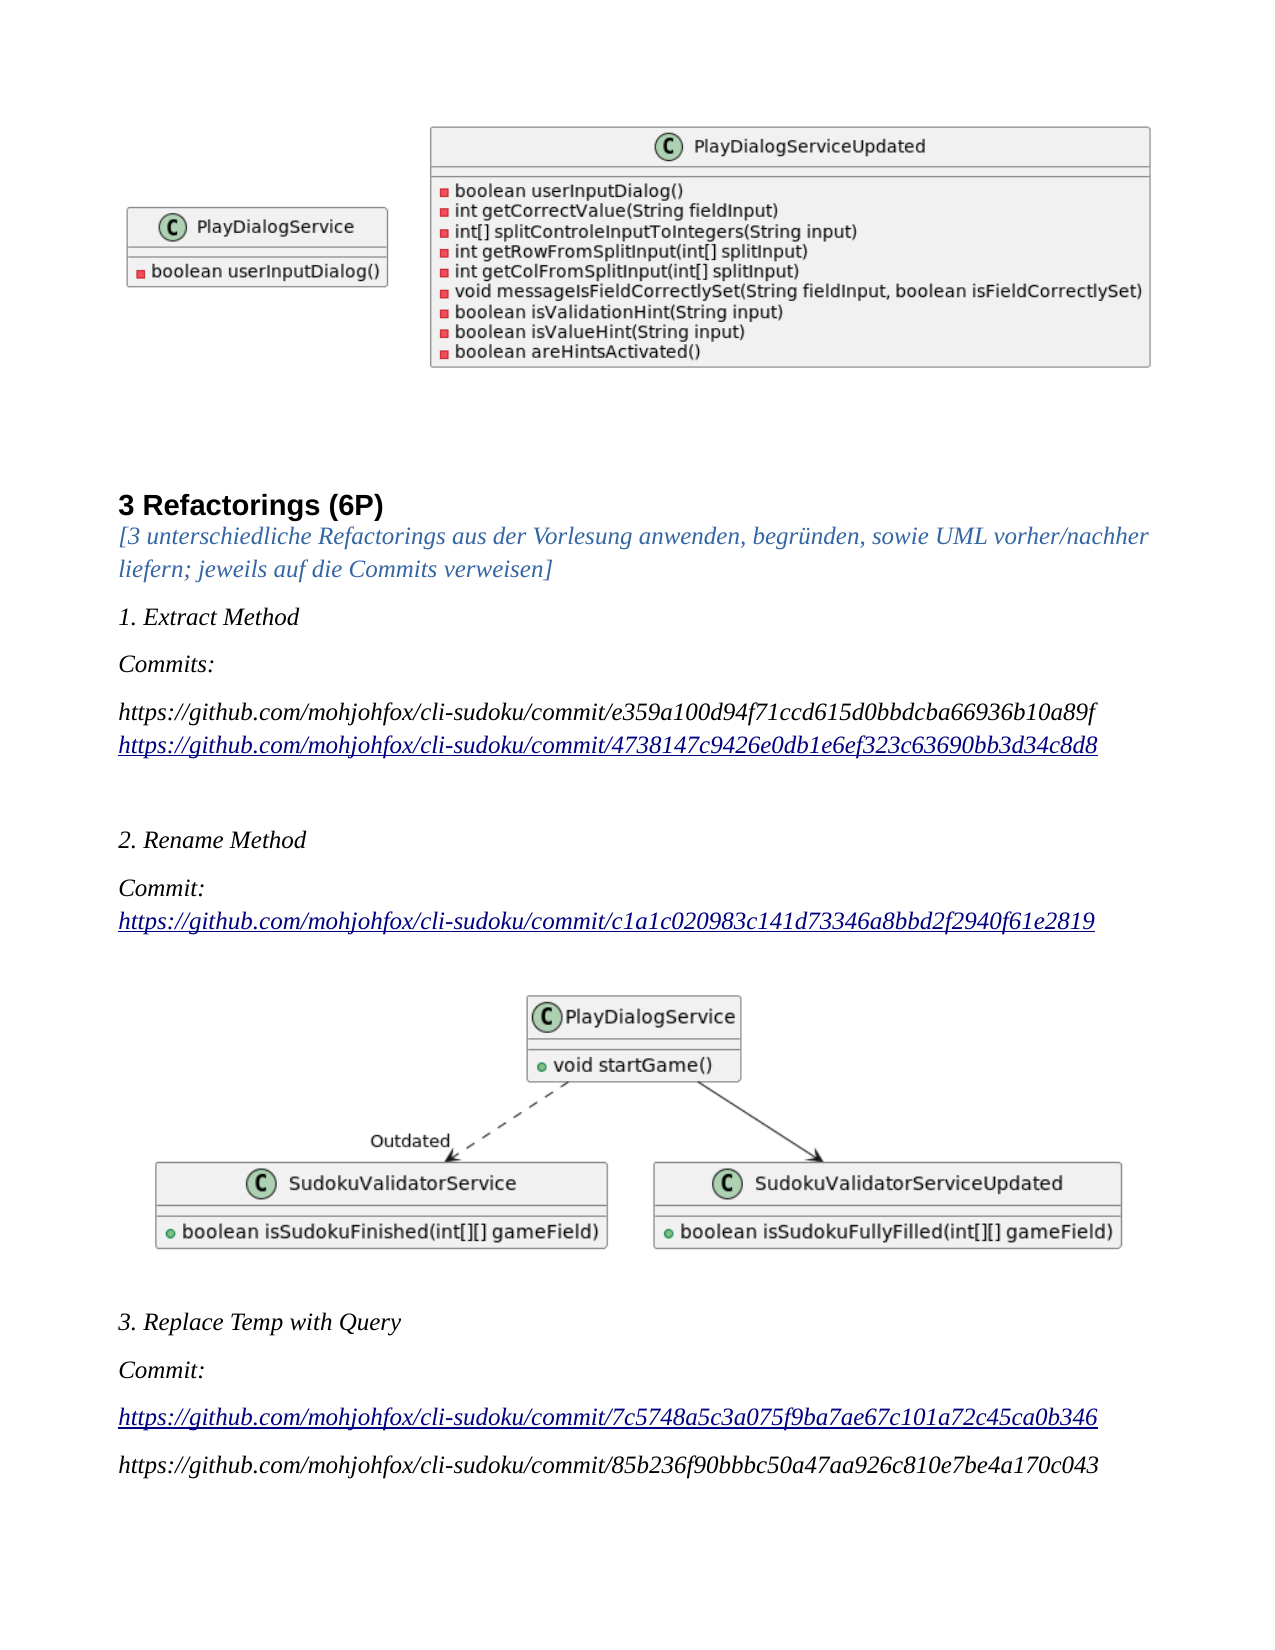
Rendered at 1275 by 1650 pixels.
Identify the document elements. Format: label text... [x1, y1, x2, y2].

subtitle 3 Refactorings (6P) [118, 487, 1157, 521]
text [3 unterschiedliche Refactorings aus der Vorlesung anwenden, begründen, sowie UML vorher/nachher liefern; jeweils auf die Commits verweisen] [118, 521, 1157, 583]
text 3. Replace Temp with Query [118, 1307, 1157, 1336]
text Commits: [118, 649, 1157, 678]
picture [118, 118, 1157, 374]
text https://github.com/mohjohfox/cli-sudoku/commit/85b236f90bbbc50a47aa926c810e7be4a170c043 [118, 1450, 1157, 1479]
text Commit: [118, 1355, 1157, 1383]
text Commit: https://github.com/mohjohfox/cli-sudoku/commit/c1a1c020983c141d73346a8bbd2f2940f61e2819 [118, 873, 1157, 934]
text https://github.com/mohjohfox/cli-sudoku/commit/e359a100d94f71ccd615d0bbdcba66936b10a89f https://github.com/mohjohfox/cli-sudoku/commit/4738147c9426e0db1e6ef323c63690bb3d34c8d8 [118, 697, 1157, 759]
text https://github.com/mohjohfox/cli-sudoku/commit/7c5748a5c3a075f9ba7ae67c101a72c45ca0b346 [118, 1402, 1157, 1431]
text 1. Extract Method [118, 602, 1157, 630]
text 2. Rename Method [118, 825, 1157, 854]
picture [146, 986, 1129, 1256]
